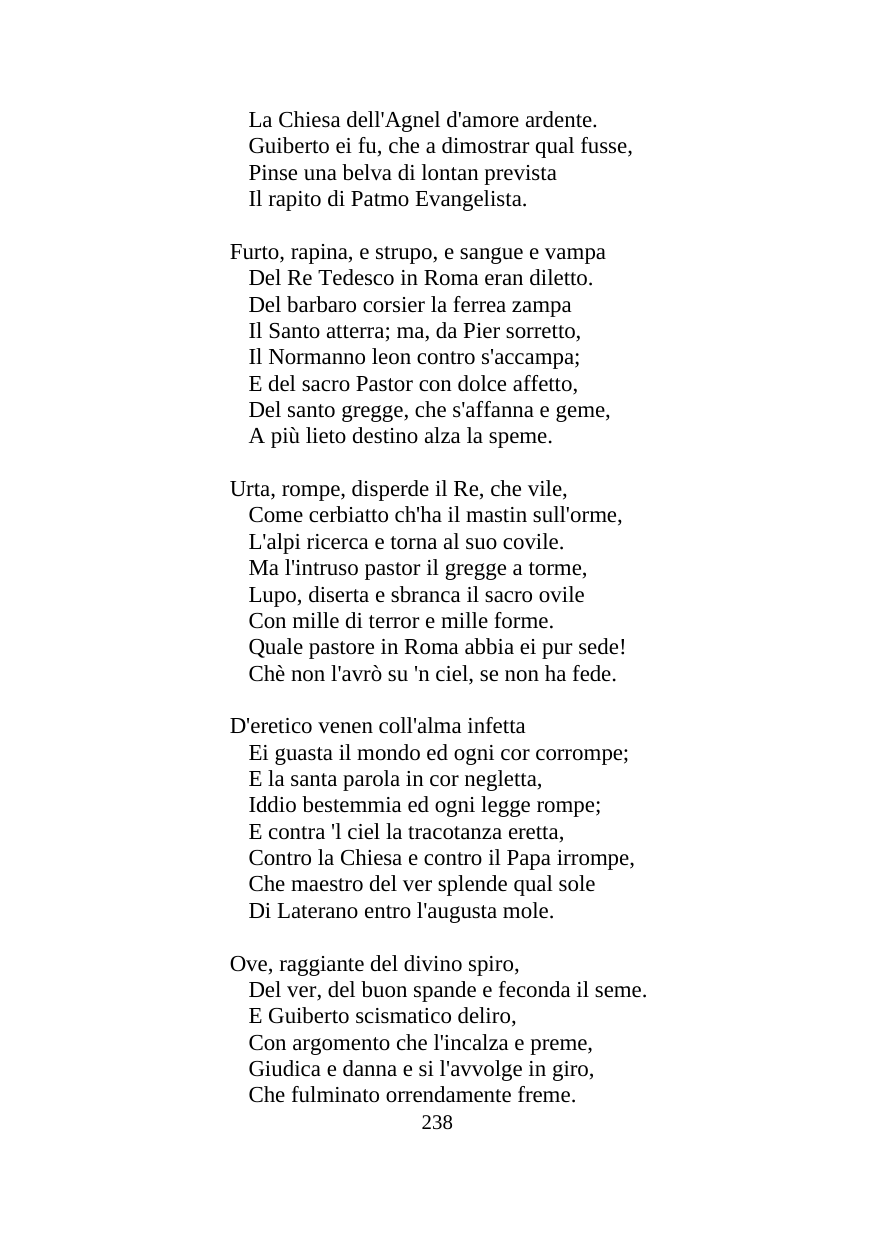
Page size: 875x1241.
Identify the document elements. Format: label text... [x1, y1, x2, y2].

text Iddio bestemmia ed ogni legge rompe; [219, 791, 768, 818]
text E la santa parola in cor negletta, [219, 765, 768, 791]
text A più lieto destino alza la speme. [219, 422, 768, 449]
text Il Santo atterra; ma, da Pier sorretto, [219, 317, 768, 343]
text Come cerbiatto ch'ha il mastin sull'orme, [219, 502, 768, 528]
text Quale pastore in Roma abbia ei pur sede! [219, 633, 768, 660]
text Che maestro del ver splende qual sole [219, 871, 768, 897]
text Con argomento che l'incalza e preme, [219, 1029, 768, 1055]
text Furto, rapina, e strupo, e sangue e vampa [200, 238, 768, 264]
text Del ver, del buon spande e feconda il seme. [219, 976, 768, 1002]
text E del sacro Pastor con dolce affetto, [219, 370, 768, 396]
text D'eretico venen coll'alma infetta [200, 712, 768, 739]
text Del Re Tedesco in Roma eran diletto. [219, 264, 768, 291]
text E Guiberto scismatico deliro, [219, 1002, 768, 1029]
text E contra 'l ciel la tracotanza eretta, [219, 818, 768, 844]
text Lupo, diserta e sbranca il sacro ovile [219, 581, 768, 607]
text Ma l'intruso pastor il gregge a torme, [219, 554, 768, 581]
text Chè non l'avrò su 'n ciel, se non ha fede. [219, 660, 768, 686]
text Il Normanno leon contro s'accampa; [219, 343, 768, 370]
text Pinse una belva di lontan prevista [219, 159, 768, 185]
text Ei guasta il mondo ed ogni cor corrompe; [219, 739, 768, 765]
text Urta, rompe, disperde il Re, che vile, [200, 475, 768, 502]
text Del santo gregge, che s'affanna e geme, [219, 396, 768, 422]
text Giudica e danna e si l'avvolge in giro, [219, 1055, 768, 1081]
text Ove, raggiante del divino spiro, [200, 949, 768, 976]
text Che fulminato orrendamente freme. [219, 1081, 768, 1108]
text Del barbaro corsier la ferrea zampa [219, 291, 768, 317]
text Di Laterano entro l'augusta mole. [219, 897, 768, 923]
text Con mille di terror e mille forme. [219, 607, 768, 633]
text Contro la Chiesa e contro il Papa irrompe, [219, 844, 768, 871]
text Il rapito di Patmo Evangelista. [219, 185, 768, 212]
text La Chiesa dell'Agnel d'amore ardente. [219, 106, 768, 133]
text Guiberto ei fu, che a dimostrar qual fusse, [219, 133, 768, 159]
text L'alpi ricerca e torna al suo covile. [219, 528, 768, 554]
